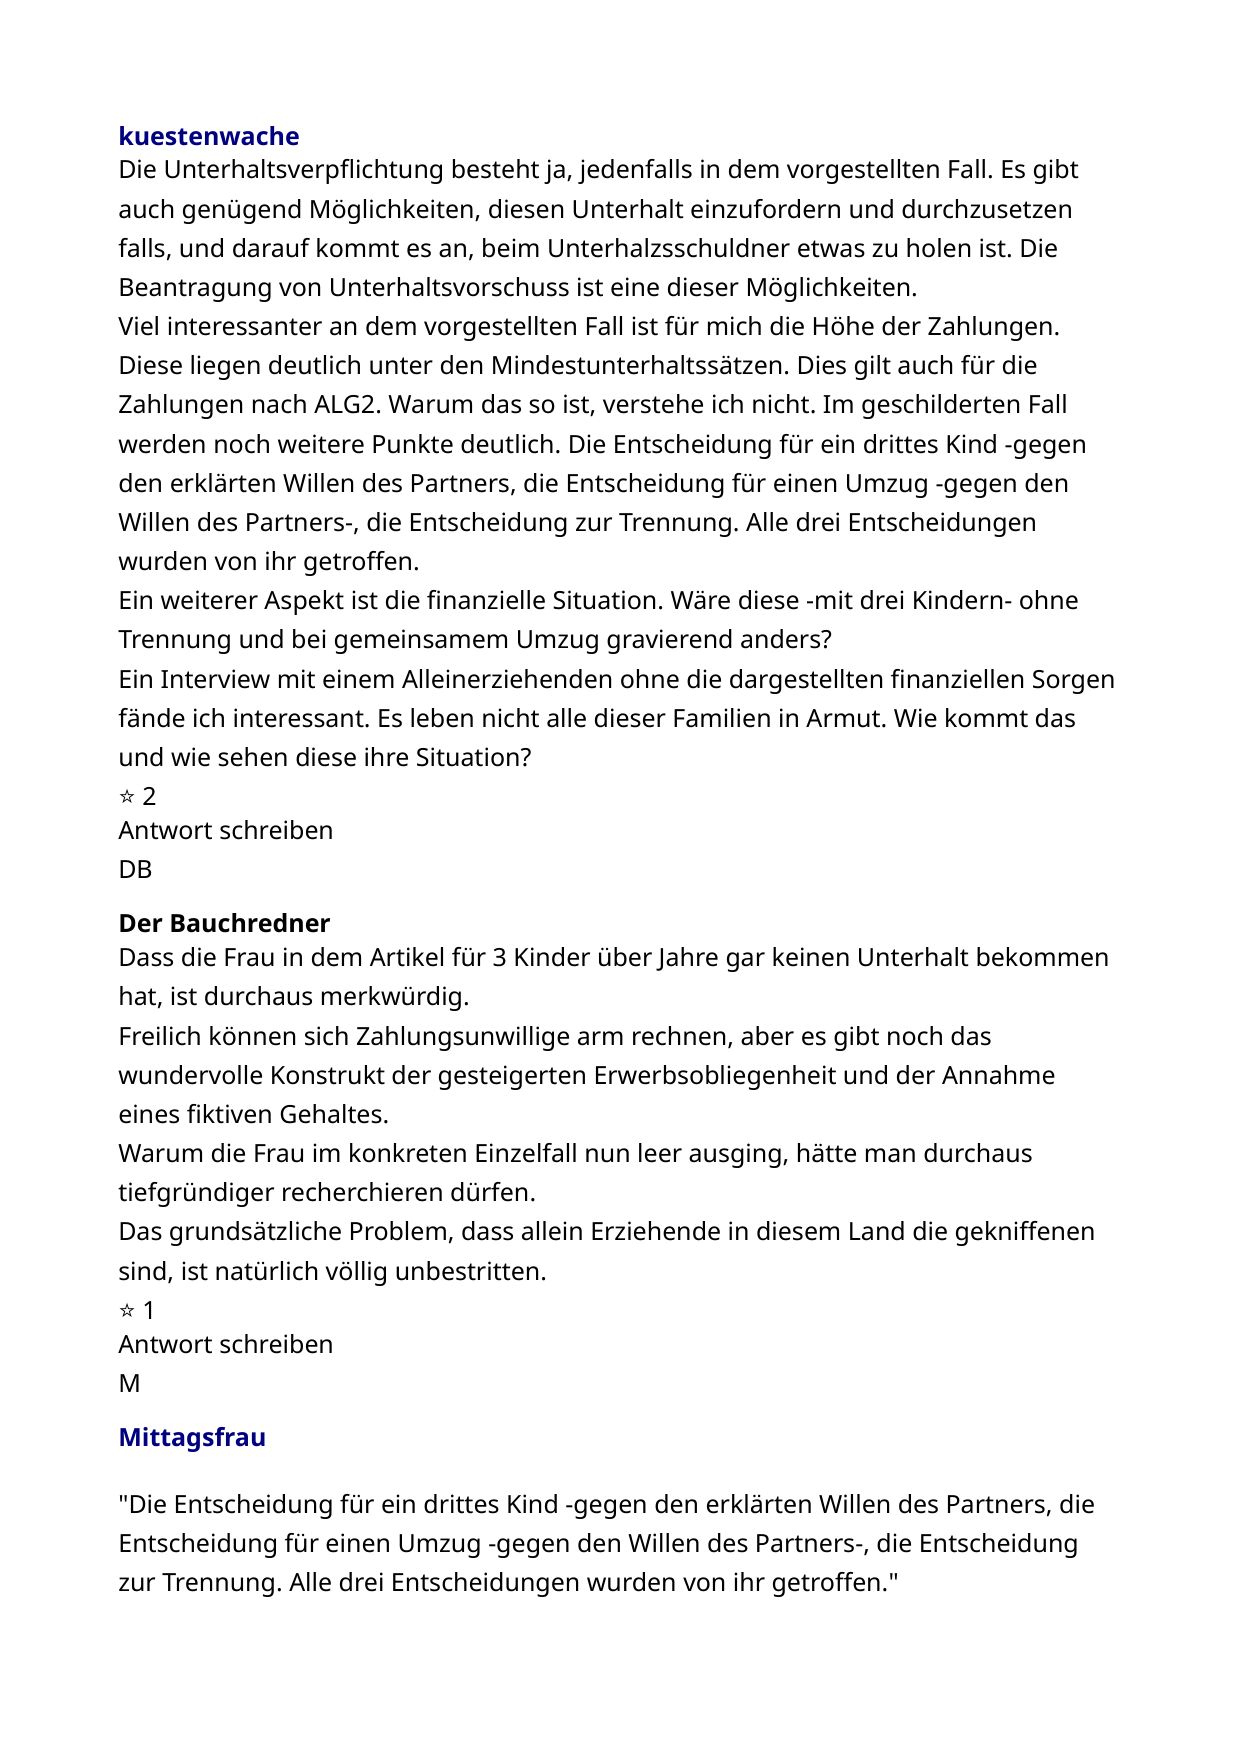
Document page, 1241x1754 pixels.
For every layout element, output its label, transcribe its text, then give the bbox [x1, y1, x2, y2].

subtitle Mittagsfrau [118, 1419, 1122, 1453]
subtitle Der Bauchredner [118, 906, 1122, 940]
text Ein Interview mit einem Alleinerziehenden ohne die dargestellten finanziellen Sorgen fände ich interessant. Es leben nicht alle dieser Familien in Armut. Wie kommt das und wie sehen diese ihre Situation? [118, 661, 1122, 774]
text Die Unterhaltsverpflichtung besteht ja, jedenfalls in dem vorgestellten Fall. Es gibt auch genügend Möglichkeiten, diesen Unterhalt einzufordern und durchzusetzen falls, und darauf kommt es an, beim Unterhalzsschuldner etwas zu holen ist. Die Beantragung von Unterhaltsvorschuss ist eine dieser Möglichkeiten. [118, 152, 1122, 304]
text Das grundsätzliche Problem, dass allein Erziehende in diesem Land die gekniffenen sind, ist natürlich völlig unbestritten. [118, 1214, 1122, 1287]
text Antwort schreiben [118, 813, 1122, 847]
text ⭐️ 2 [118, 779, 1122, 813]
text DB [118, 852, 1122, 886]
text M [118, 1366, 1122, 1400]
text ⭐️ 1 [118, 1292, 1122, 1326]
text Dass die Frau in dem Artikel für 3 Kinder über Jahre gar keinen Unterhalt bekommen hat, ist durchaus merkwürdig. Freilich können sich Zahlungsunwillige arm rechnen, aber es gibt noch das wundervolle Konstrukt der gesteigerten Erwerbsobliegenheit und der Annahme eines fiktiven Gehaltes. Warum die Frau im konkreten Einzelfall nun leer ausging, hätte man durchaus tiefgründiger recherchieren dürfen. [118, 940, 1122, 1209]
text Antwort schreiben [118, 1326, 1122, 1361]
text Ein weiterer Aspekt ist die finanzielle Situation. Wäre diese -mit drei Kindern- ohne Trennung und bei gemeinsamem Umzug gravierend anders? [118, 583, 1122, 656]
text "Die Entscheidung für ein drittes Kind -gegen den erklärten Willen des Partners, die Entscheidung für einen Umzug -gegen den Willen des Partners-, die Entscheidung zur Trennung. Alle drei Entscheidungen wurden von ihr getroffen." [118, 1486, 1122, 1599]
text Viel interessanter an dem vorgestellten Fall ist für mich die Höhe der Zahlungen. Diese liegen deutlich unter den Mindestunterhaltssätzen. Dies gilt auch für die Zahlungen nach ALG2. Warum das so ist, verstehe ich nicht. Im geschilderten Fall werden noch weitere Punkte deutlich. Die Entscheidung für ein drittes Kind -gegen den erklärten Willen des Partners, die Entscheidung für einen Umzug -gegen den Willen des Partners-, die Entscheidung zur Trennung. Alle drei Entscheidungen wurden von ihr getroffen. [118, 309, 1122, 578]
subtitle kuestenwache [118, 118, 1122, 152]
